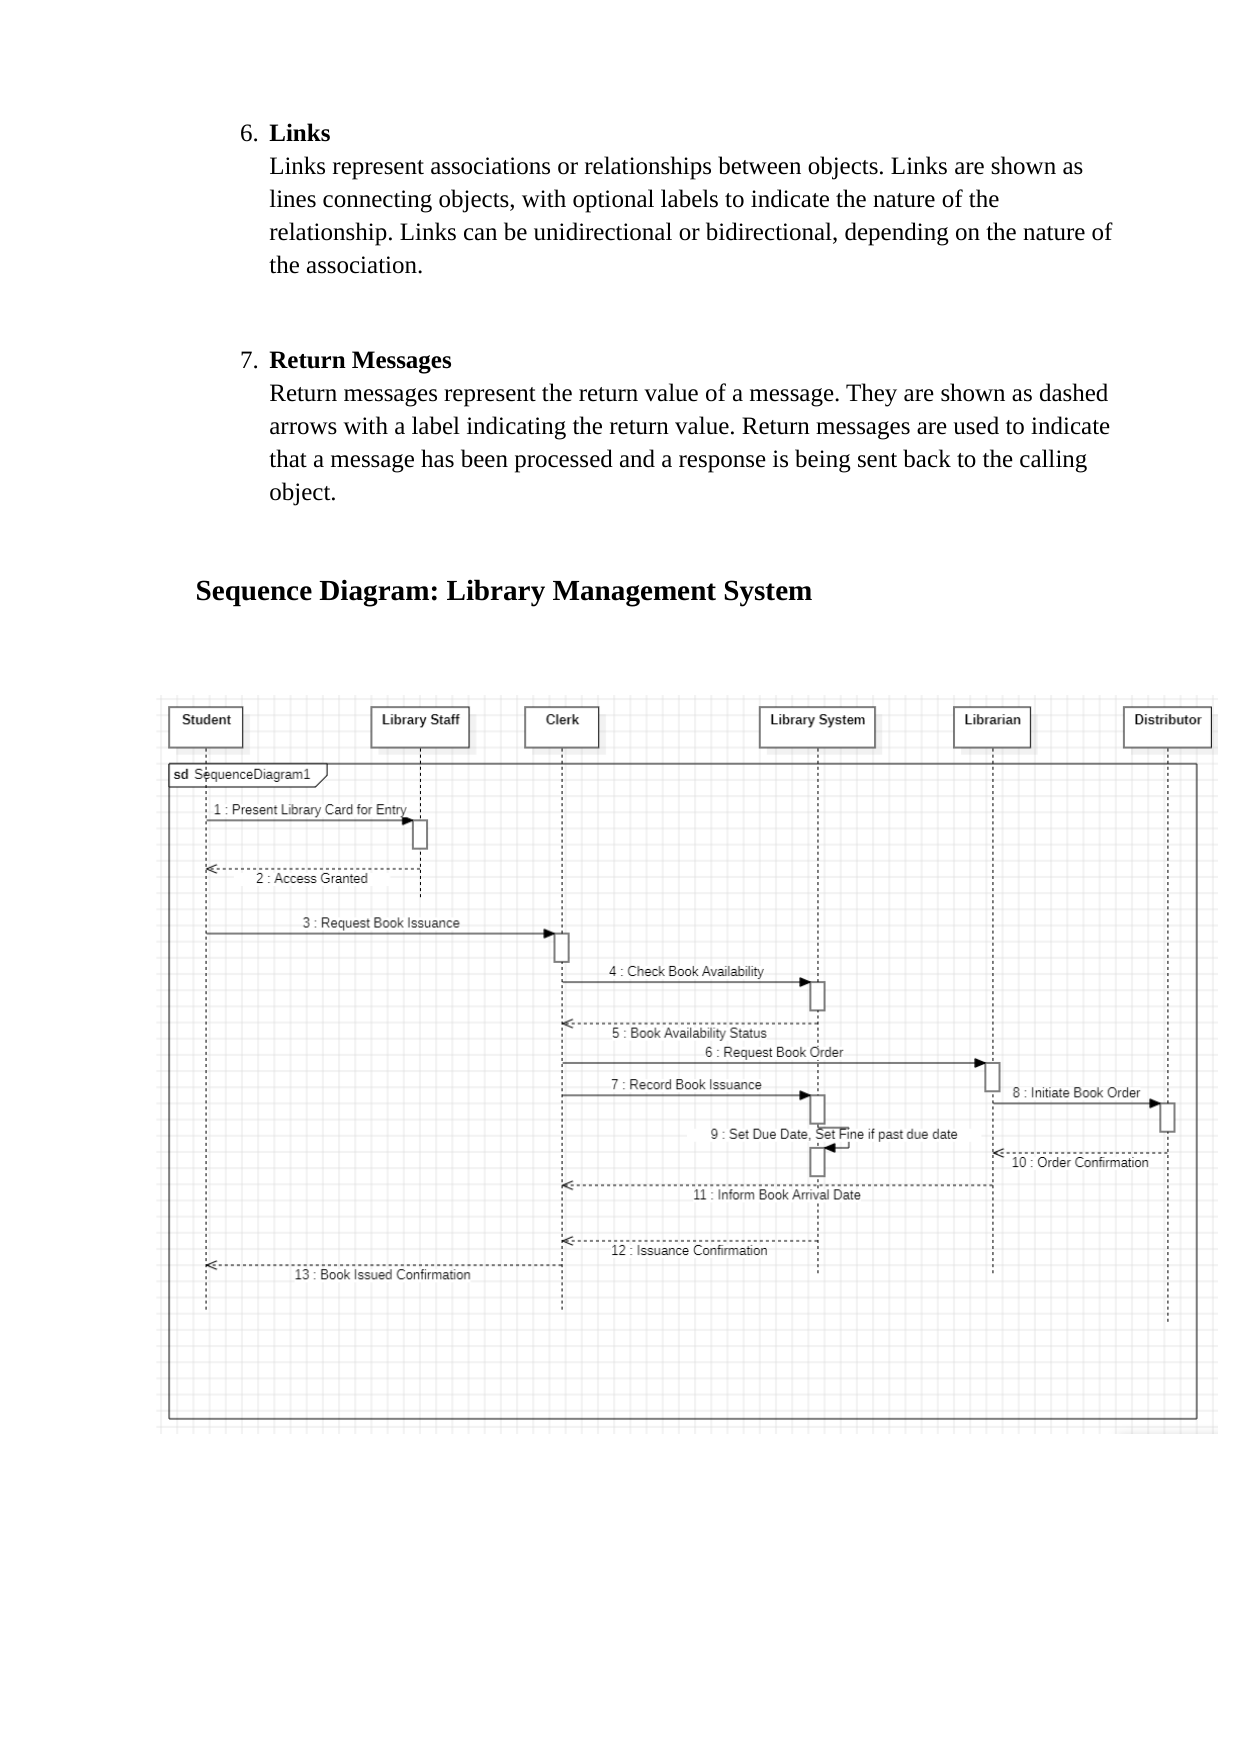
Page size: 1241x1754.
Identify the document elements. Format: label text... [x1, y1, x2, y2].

picture [156, 695, 1218, 1434]
list Return Messages Return messages represent the return value of a message. They are shown as dashed arrows with a label indicating the return value. Return messages are used to indicate that a message has been processed and a response is being sent back to the calling object. [240, 345, 1123, 506]
text Sequence Diagram: Library Management System [195, 573, 1123, 606]
list Links Links represent associations or relationships between objects. Links are shown as lines connecting objects, with optional labels to indicate the nature of the relationship. Links can be unidirectional or bidirectional, depending on the nature of the association. [240, 118, 1123, 279]
